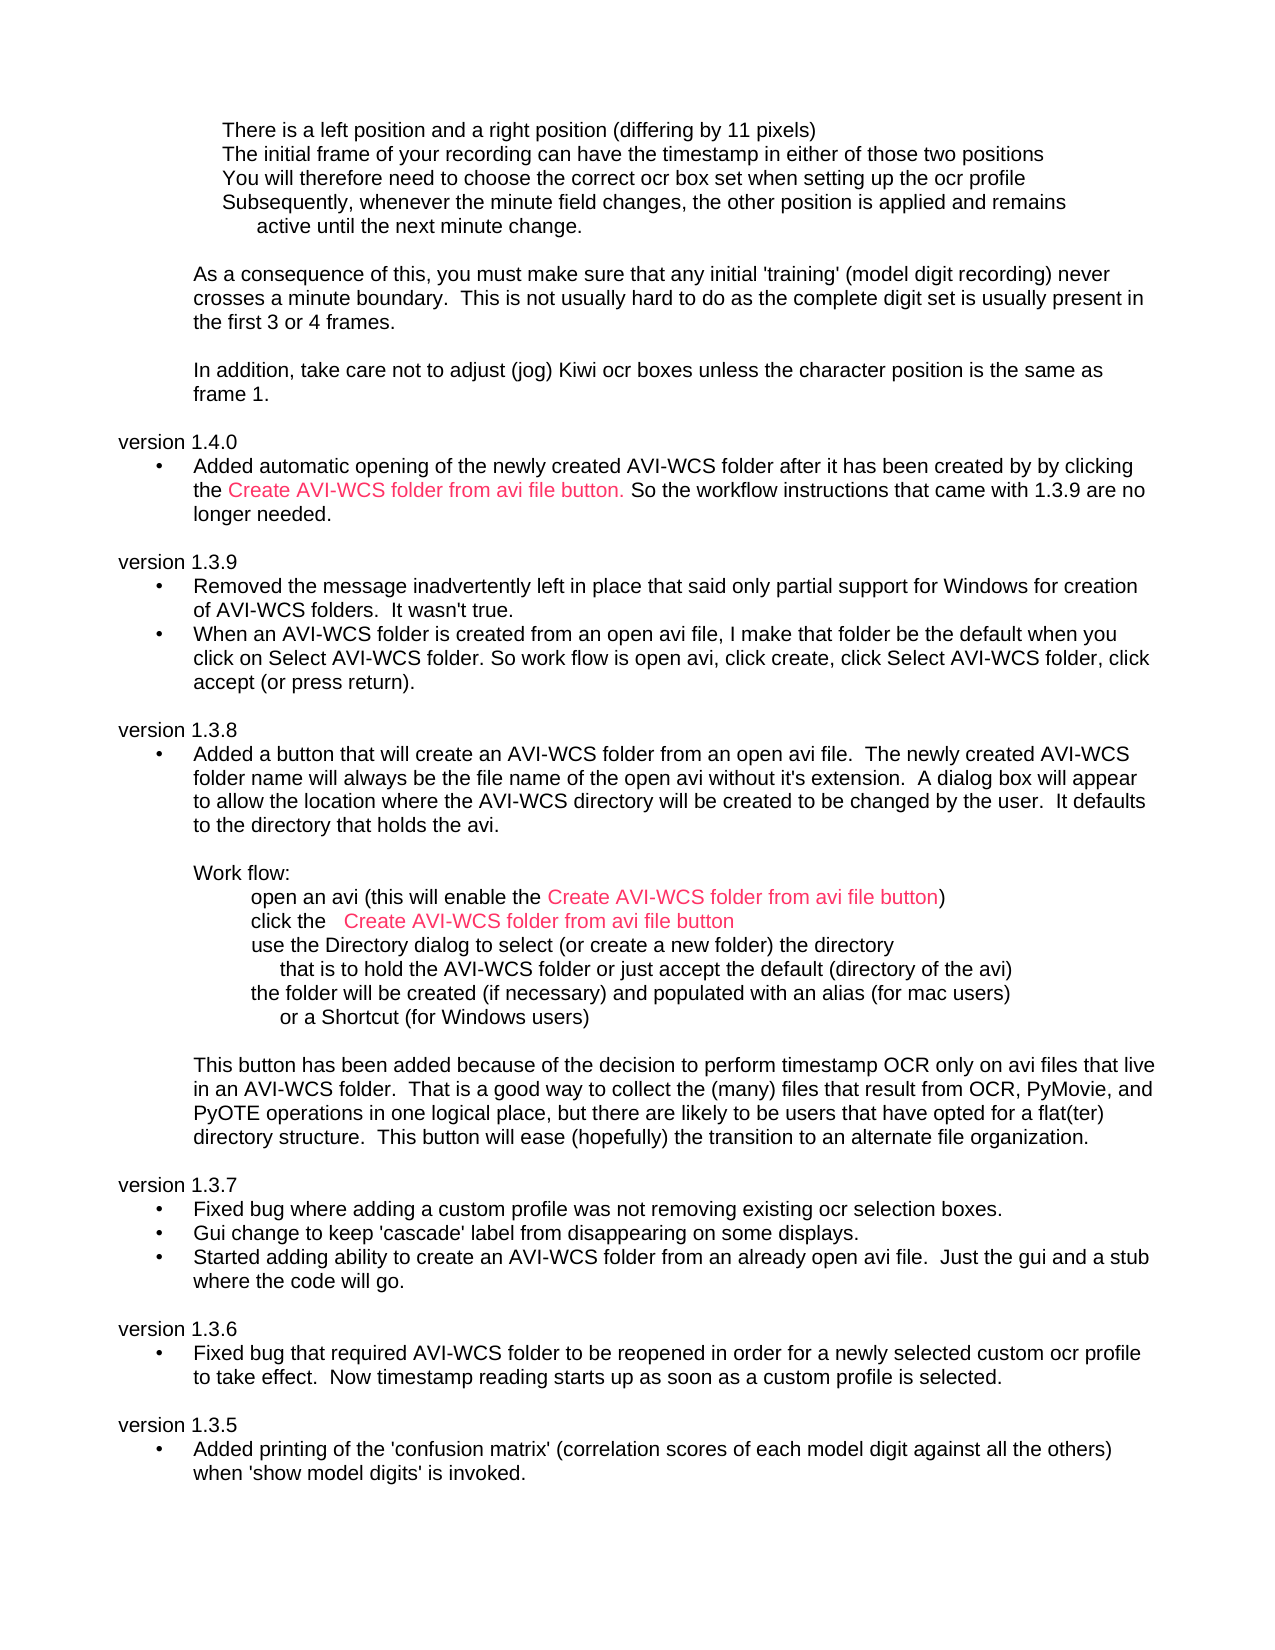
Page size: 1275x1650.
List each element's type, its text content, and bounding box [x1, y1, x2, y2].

list Added printing of the 'confusion matrix' (correlation scores of each model digit against all the others) when 'show model digits' is invoked. [156, 1437, 1157, 1485]
text version 1.3.8 [118, 717, 1157, 741]
list Started adding ability to create an AVI-WCS folder from an already open avi file. Just the gui and a stub where the code will go. [156, 1245, 1157, 1317]
text version 1.3.5 [118, 1413, 1157, 1437]
text version 1.3.6 [118, 1317, 1157, 1341]
list This button has been added because of the decision to perform timestamp OCR only on avi files that live in an AVI-WCS folder. That is a good way to collect the (many) files that result from OCR, PyMovie, and PyOTE operations in one logical place, but there are likely to be users that have opted for a flat(ter) directory structure. This button will ease (hopefully) the transition to an alternate file organization. [156, 1053, 1157, 1149]
text version 1.3.7 [118, 1173, 1157, 1197]
list Gui change to keep 'cascade' label from disappearing on some displays. [156, 1221, 1157, 1245]
list Fixed bug where adding a custom profile was not removing existing ocr selection boxes. [156, 1197, 1157, 1221]
list Removed the message inadvertently left in place that said only partial support for Windows for creation of AVI-WCS folders. It wasn't true. [156, 573, 1157, 621]
list When an AVI-WCS folder is created from an open avi file, I make that folder be the default when you click on Select AVI-WCS folder. So work flow is open avi, click create, click Select AVI-WCS folder, click accept (or press return). [156, 621, 1157, 717]
list There is a left position and a right position (differing by 11 pixels) The initial frame of your recording can have the timestamp in either of those two positions You will therefore need to choose the correct ocr box set when setting up the ocr profile Subsequently, whenever the minute field changes, the other position is applied and remains active until the next minute change. As a consequence of this, you must make sure that any initial 'training' (model digit recording) never crosses a minute boundary. This is not usually hard to do as the complete digit set is usually present in the first 3 or 4 frames. In addition, take care not to adjust (jog) Kiwi ocr boxes unless the character position is the same as frame 1. [156, 118, 1157, 429]
list Added a button that will create an AVI-WCS folder from an open avi file. The newly created AVI-WCS folder name will always be the file name of the open avi without it's extension. A dialog box will appear to allow the location where the AVI-WCS directory will be created to be changed by the user. It defaults to the directory that holds the avi. Work flow: open an avi (this will enable the Create AVI-WCS folder from avi file button) click the Create AVI-WCS folder from avi file button use the Directory dialog to select (or create a new folder) the directory that is to hold the AVI-WCS folder or just accept the default (directory of the avi) the folder will be created (if necessary) and populated with an alias (for mac users) or a Shortcut (for Windows users) [156, 741, 1157, 1053]
text version 1.4.0 [118, 429, 1157, 453]
text version 1.3.9 [118, 549, 1157, 573]
list Fixed bug that required AVI-WCS folder to be reopened in order for a newly selected custom ocr profile to take effect. Now timestamp reading starts up as soon as a custom profile is selected. [156, 1341, 1157, 1413]
list Added automatic opening of the newly created AVI-WCS folder after it has been created by by clicking the Create AVI-WCS folder from avi file button. So the workflow instructions that came with 1.3.9 are no longer needed. [156, 453, 1157, 549]
